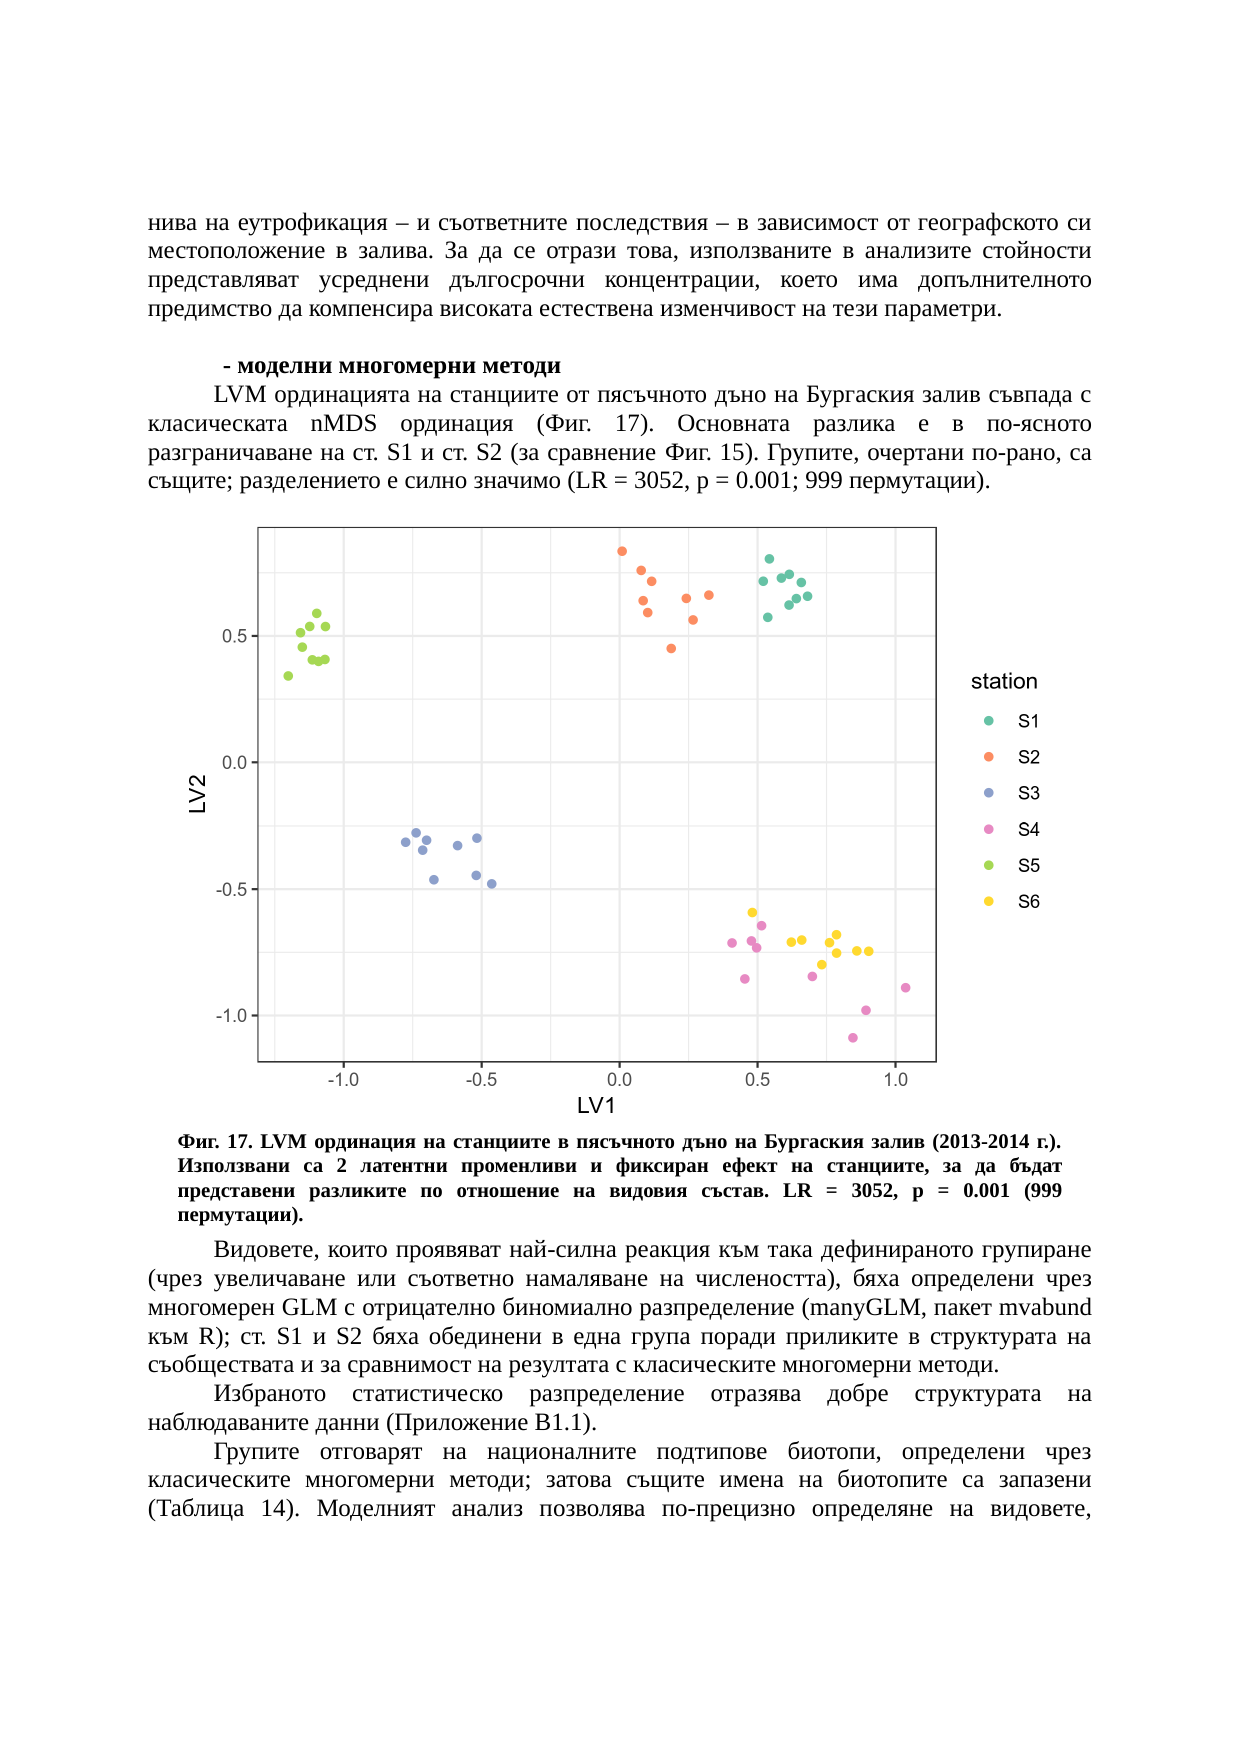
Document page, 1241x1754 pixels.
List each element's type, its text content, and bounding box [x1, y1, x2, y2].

text Фиг. 17. LVM ординация на станциите в пясъчното дъно на Бургаския залив (2013-2014 г.). Използвани са 2 латентни променливи и фиксиран ефект на станциите, за да бъдат представени разликите по отношение на видовия състав. LR = 3052, p = 0.001 (999 пермутации). [177, 1130, 1063, 1226]
text Избраното статистическо разпределение отразява добре структурата на наблюдаваните данни (Приложение В1.1). [148, 1378, 1093, 1436]
text Видовете, които проявяват най-силна реакция към така дефинираното групиране (чрез увеличаване или съответно намаляване на числеността), бяха определени чрез многомерен GLM с отрицателно биномиално разпределение (manyGLM, пакет mvabund към R); ст. S1 и S2 бяха обединени в една група поради приликите в структурата на съобществата и за сравнимост на резултата с класическите многомерни методи. [148, 1234, 1093, 1378]
text - моделни многомерни методи [148, 350, 1093, 379]
text LVM ординацията на станциите от пясъчното дъно на Бургаския залив съвпада с класическата nMDS ординация (Фиг. 17). Основната разлика е в по-ясното разграничаване на ст. S1 и ст. S2 (за сравнение Фиг. 15). Групите, очертани по-рано, са същите; разделението е силно значимо (LR = 3052, p = 0.001; 999 пермутации). [148, 379, 1093, 494]
text нива на еутрофикация – и съответните последствия – в зависимост от географското си местоположение в залива. За да се отрази това, използваните в анализите стойности представляват усреднени дългосрочни концентрации, което има допълнителното предимство да компенсира високата естествена изменчивост на тези параметри. [148, 207, 1093, 322]
text Групите отговарят на националните подтипове биотопи, определени чрез класическите многомерни методи; затова същите имена на биотопите са запазени (Таблица 14). Моделният анализ позволява по-прецизно определяне на видовете, [148, 1436, 1093, 1522]
picture [177, 515, 1063, 1130]
